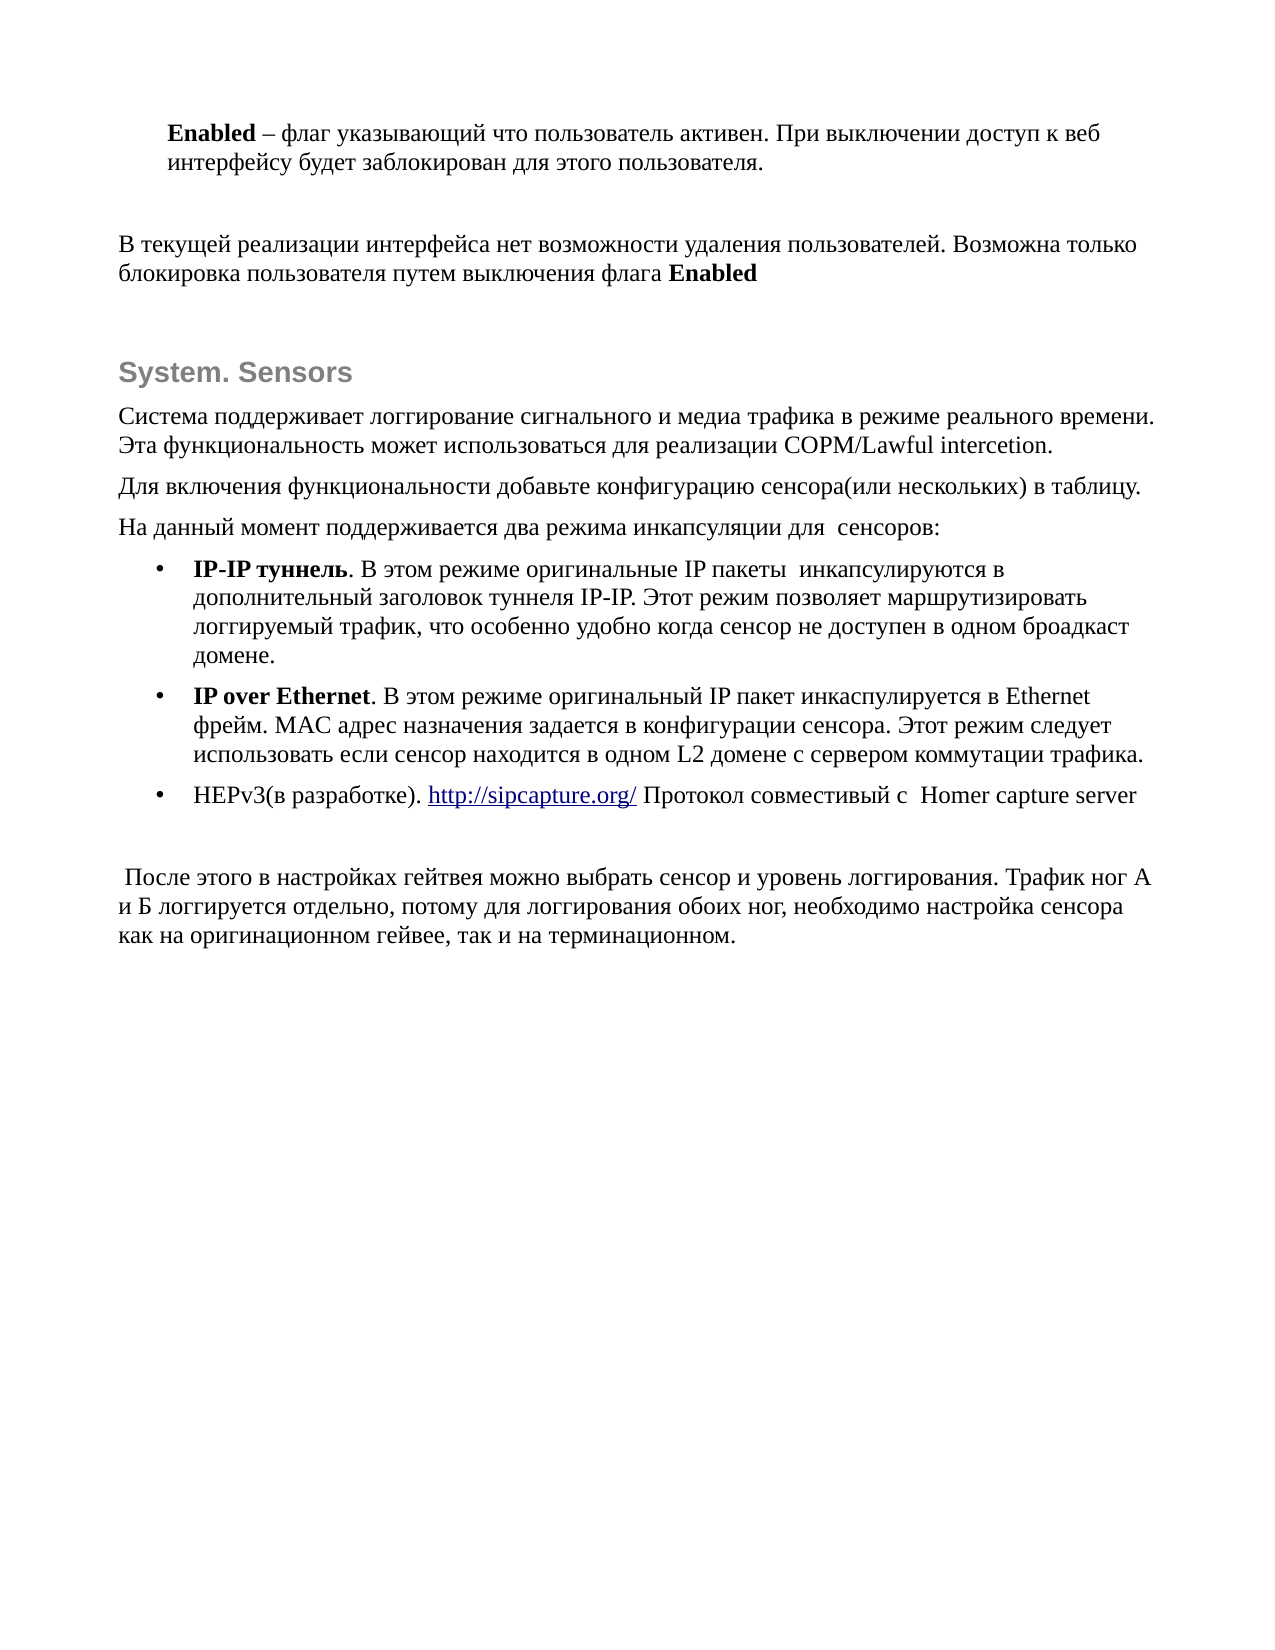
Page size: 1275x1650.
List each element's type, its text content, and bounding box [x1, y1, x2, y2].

subtitle System. Sensors [118, 355, 1157, 389]
text В текущей реализации интерфейса нет возможности удаления пользователей. Возможна только блокировка пользователя путем выключения флага Enabled [118, 229, 1157, 287]
list IP-IP туннель. В этом режиме оригинальные IP пакеты инкапсулируются в дополнительный заголовок туннеля IP-IP. Этот режим позволяет маршрутизировать логгируемый трафик, что особенно удобно когда сенсор не доступен в одном броадкаст домене. [156, 554, 1157, 669]
list IP over Ethernet. В этом режиме оригинальный IP пакет инкаспулируется в Ethernet фрейм. MAC адрес назначения задается в конфигурации сенсора. Этот режим следует использовать если сенсор находится в одном L2 домене с сервером коммутации трафика. [156, 681, 1157, 767]
text Enabled – флаг указывающий что пользователь активен. При выключении доступ к веб интерфейсу будет заблокирован для этого пользователя. [167, 118, 1157, 176]
text После этого в настройках гейтвея можно выбрать сенсор и уровень логгирования. Трафик ног А и Б логгируется отдельно, потому для логгирования обоих ног, необходимо настройка сенсора как на оригинационном гейвее, так и на терминационном. [118, 862, 1157, 949]
text Система поддерживает логгирование сигнального и медиа трафика в режиме реального времени. Эта функциональность может использоваться для реализации СОРМ/Lawful intercetion. [118, 401, 1157, 459]
text Для включения функциональности добавьте конфигурацию сенсора(или нескольких) в таблицу. [118, 471, 1157, 500]
text На данный момент поддерживается два режима инкапсуляции для сенсоров: [118, 512, 1157, 541]
list HEPv3(в разработке). http://sipcapture.org/ Протокол совместивый с Homer capture server [156, 780, 1157, 809]
